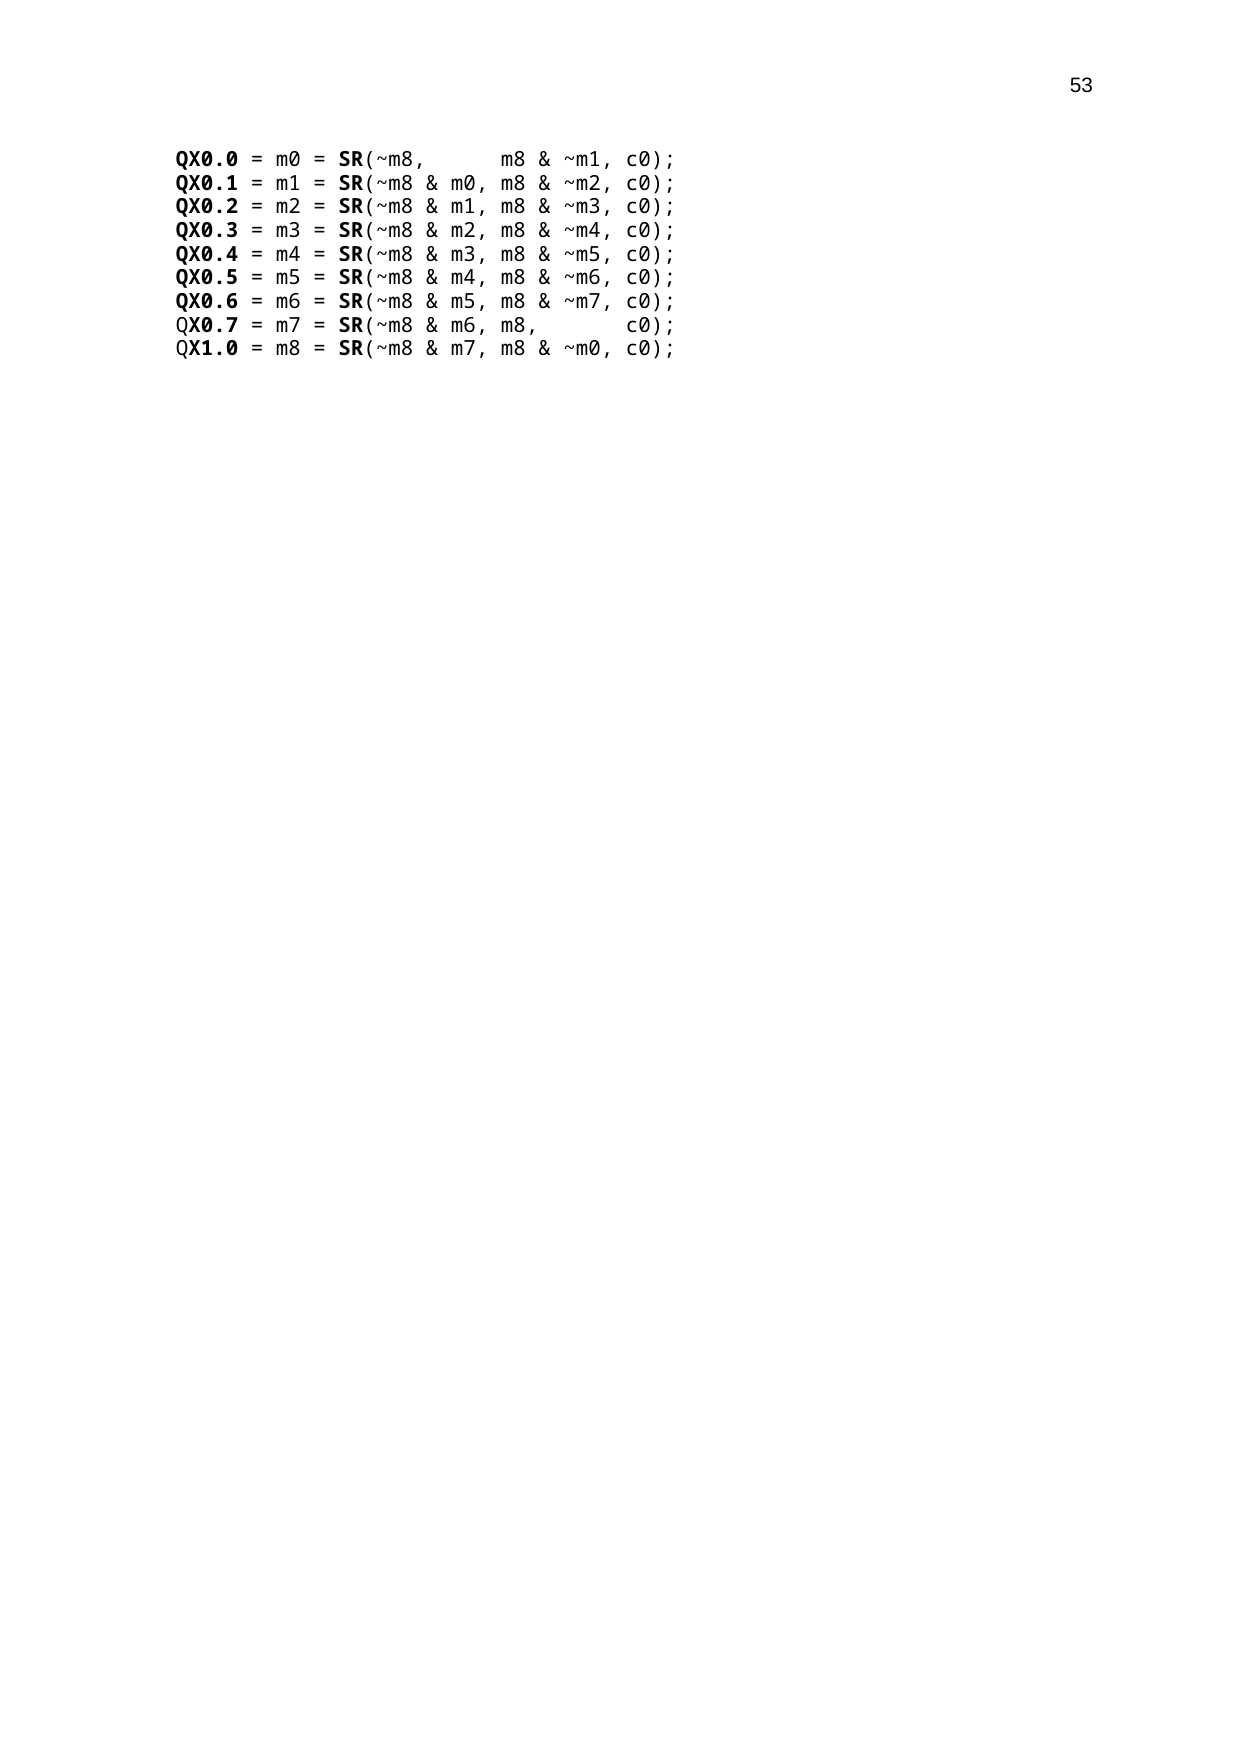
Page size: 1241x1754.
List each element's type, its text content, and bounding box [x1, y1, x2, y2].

text QX0.0 = m0 = SR(~m8, m8 & ~m1, c0); QX0.1 = m1 = SR(~m8 & m0, m8 & ~m2, c0); QX0.2 = m2 = SR(~m8 & m1, m8 & ~m3, c0); QX0.3 = m3 = SR(~m8 & m2, m8 & ~m4, c0); QX0.4 = m4 = SR(~m8 & m3, m8 & ~m5, c0); QX0.5 = m5 = SR(~m8 & m4, m8 & ~m6, c0); QX0.6 = m6 = SR(~m8 & m5, m8 & ~m7, c0); QX0.7 = m7 = SR(~m8 & m6, m8, c0); QX1.0 = m8 = SR(~m8 & m7, m8 & ~m0, c0); [176, 148, 1092, 361]
